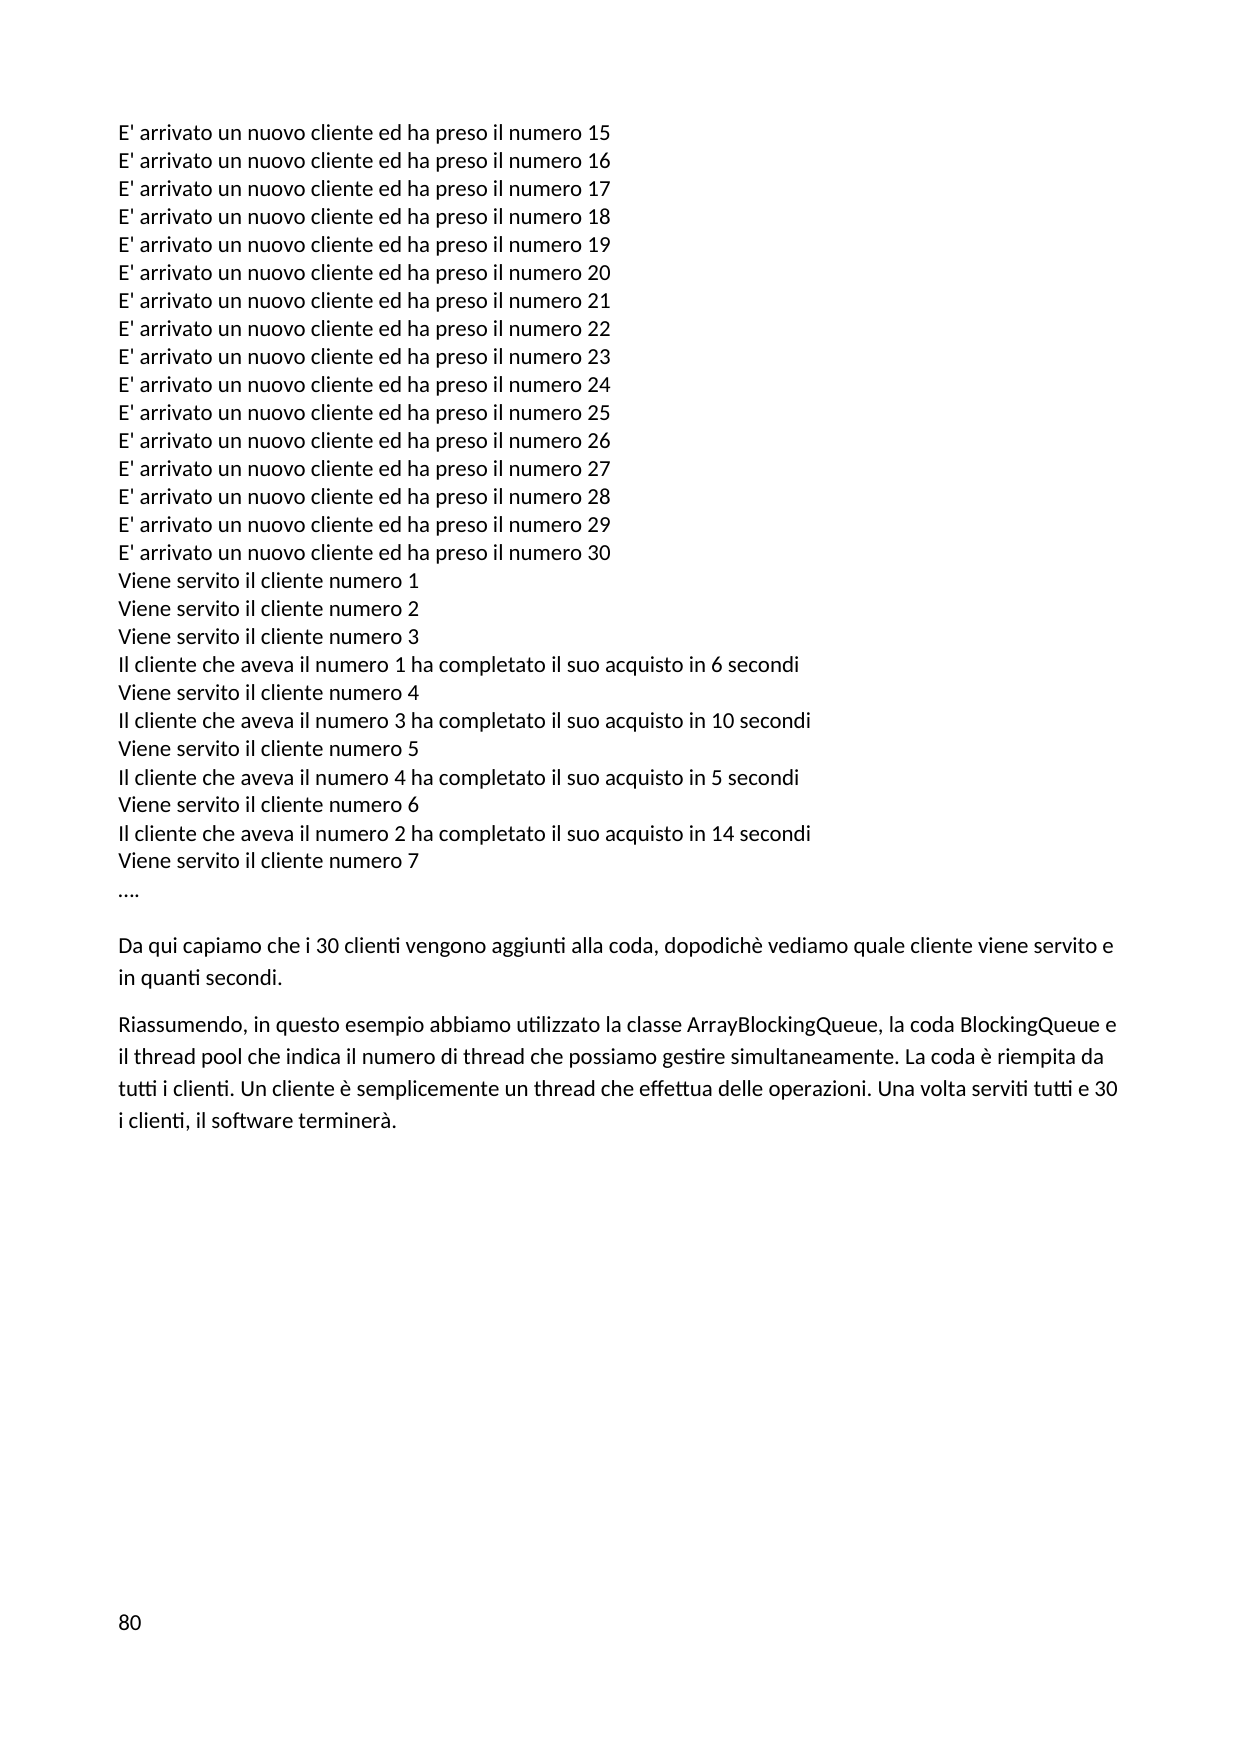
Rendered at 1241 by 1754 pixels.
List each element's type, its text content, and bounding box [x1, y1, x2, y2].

text E' arrivato un nuovo cliente ed ha preso il numero 17 [118, 174, 1122, 202]
text Viene servito il cliente numero 5 [118, 734, 1122, 763]
text E' arrivato un nuovo cliente ed ha preso il numero 26 [118, 426, 1122, 454]
text E' arrivato un nuovo cliente ed ha preso il numero 21 [118, 286, 1122, 314]
text E' arrivato un nuovo cliente ed ha preso il numero 16 [118, 146, 1122, 174]
text E' arrivato un nuovo cliente ed ha preso il numero 18 [118, 202, 1122, 230]
text E' arrivato un nuovo cliente ed ha preso il numero 25 [118, 398, 1122, 426]
text E' arrivato un nuovo cliente ed ha preso il numero 27 [118, 454, 1122, 482]
text Viene servito il cliente numero 2 [118, 594, 1122, 622]
text E' arrivato un nuovo cliente ed ha preso il numero 20 [118, 258, 1122, 286]
text Il cliente che aveva il numero 1 ha completato il suo acquisto in 6 secondi [118, 651, 1122, 678]
text Il cliente che aveva il numero 4 ha completato il suo acquisto in 5 secondi [118, 763, 1122, 791]
text E' arrivato un nuovo cliente ed ha preso il numero 24 [118, 370, 1122, 398]
text Viene servito il cliente numero 6 [118, 791, 1122, 819]
text Il cliente che aveva il numero 2 ha completato il suo acquisto in 14 secondi [118, 819, 1122, 847]
text E' arrivato un nuovo cliente ed ha preso il numero 29 [118, 510, 1122, 538]
text E' arrivato un nuovo cliente ed ha preso il numero 28 [118, 482, 1122, 510]
text Il cliente che aveva il numero 3 ha completato il suo acquisto in 10 secondi [118, 707, 1122, 734]
text E' arrivato un nuovo cliente ed ha preso il numero 15 [118, 118, 1122, 146]
text …. [118, 875, 1122, 903]
text E' arrivato un nuovo cliente ed ha preso il numero 23 [118, 342, 1122, 370]
text Viene servito il cliente numero 1 [118, 566, 1122, 594]
text Viene servito il cliente numero 3 [118, 622, 1122, 651]
text Da qui capiamo che i 30 clienti vengono aggiunti alla coda, dopodichè vediamo quale cliente viene servito e in quanti secondi. [118, 931, 1122, 991]
text E' arrivato un nuovo cliente ed ha preso il numero 19 [118, 230, 1122, 258]
text E' arrivato un nuovo cliente ed ha preso il numero 30 [118, 538, 1122, 566]
text Riassumendo, in questo esempio abbiamo utilizzato la classe ArrayBlockingQueue, la coda BlockingQueue e il thread pool che indica il numero di thread che possiamo gestire simultaneamente. La coda è riempita da tutti i clienti. Un cliente è semplicemente un thread che effettua delle operazioni. Una volta serviti tutti e 30 i clienti, il software terminerà. [118, 1010, 1122, 1134]
text E' arrivato un nuovo cliente ed ha preso il numero 22 [118, 314, 1122, 342]
text Viene servito il cliente numero 4 [118, 678, 1122, 707]
text Viene servito il cliente numero 7 [118, 847, 1122, 875]
